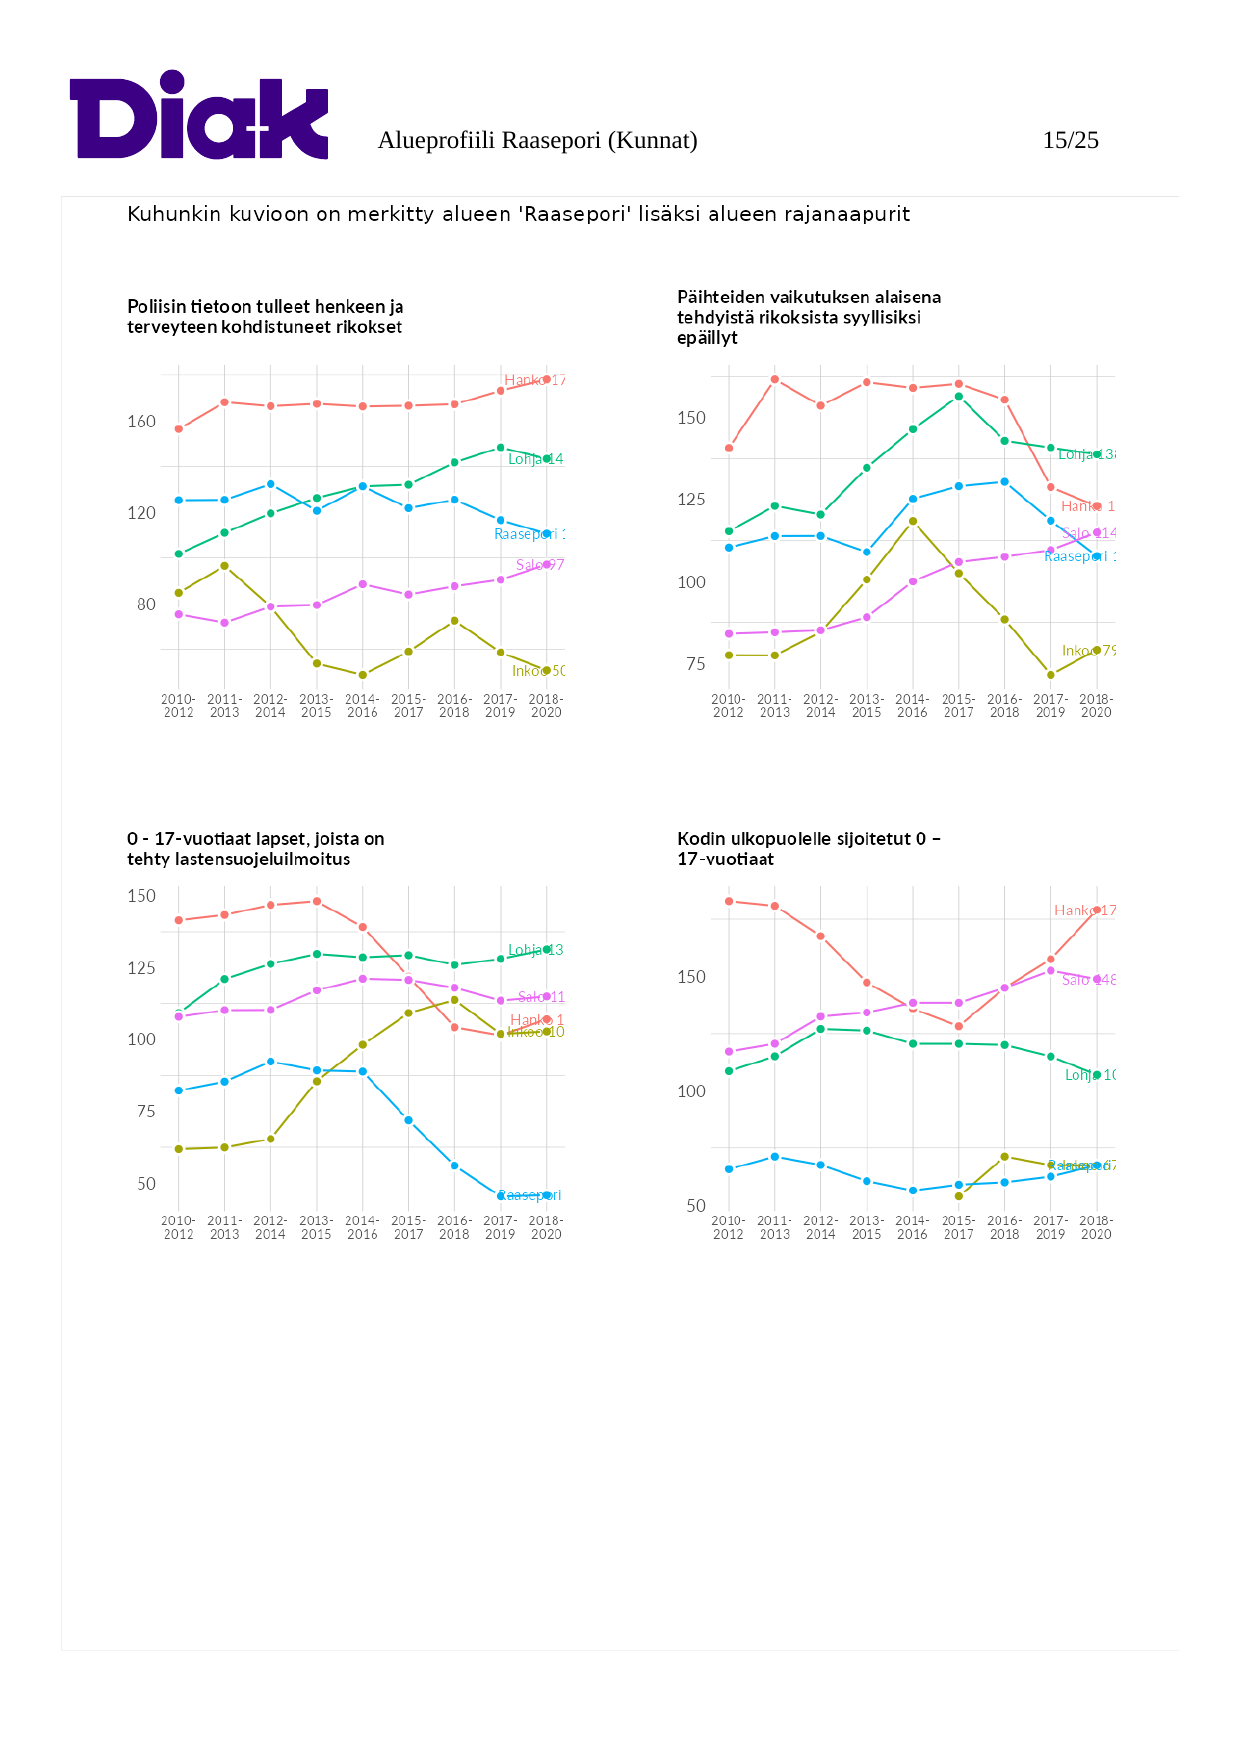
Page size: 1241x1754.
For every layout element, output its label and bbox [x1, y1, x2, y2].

picture [61, 196, 1179, 1651]
